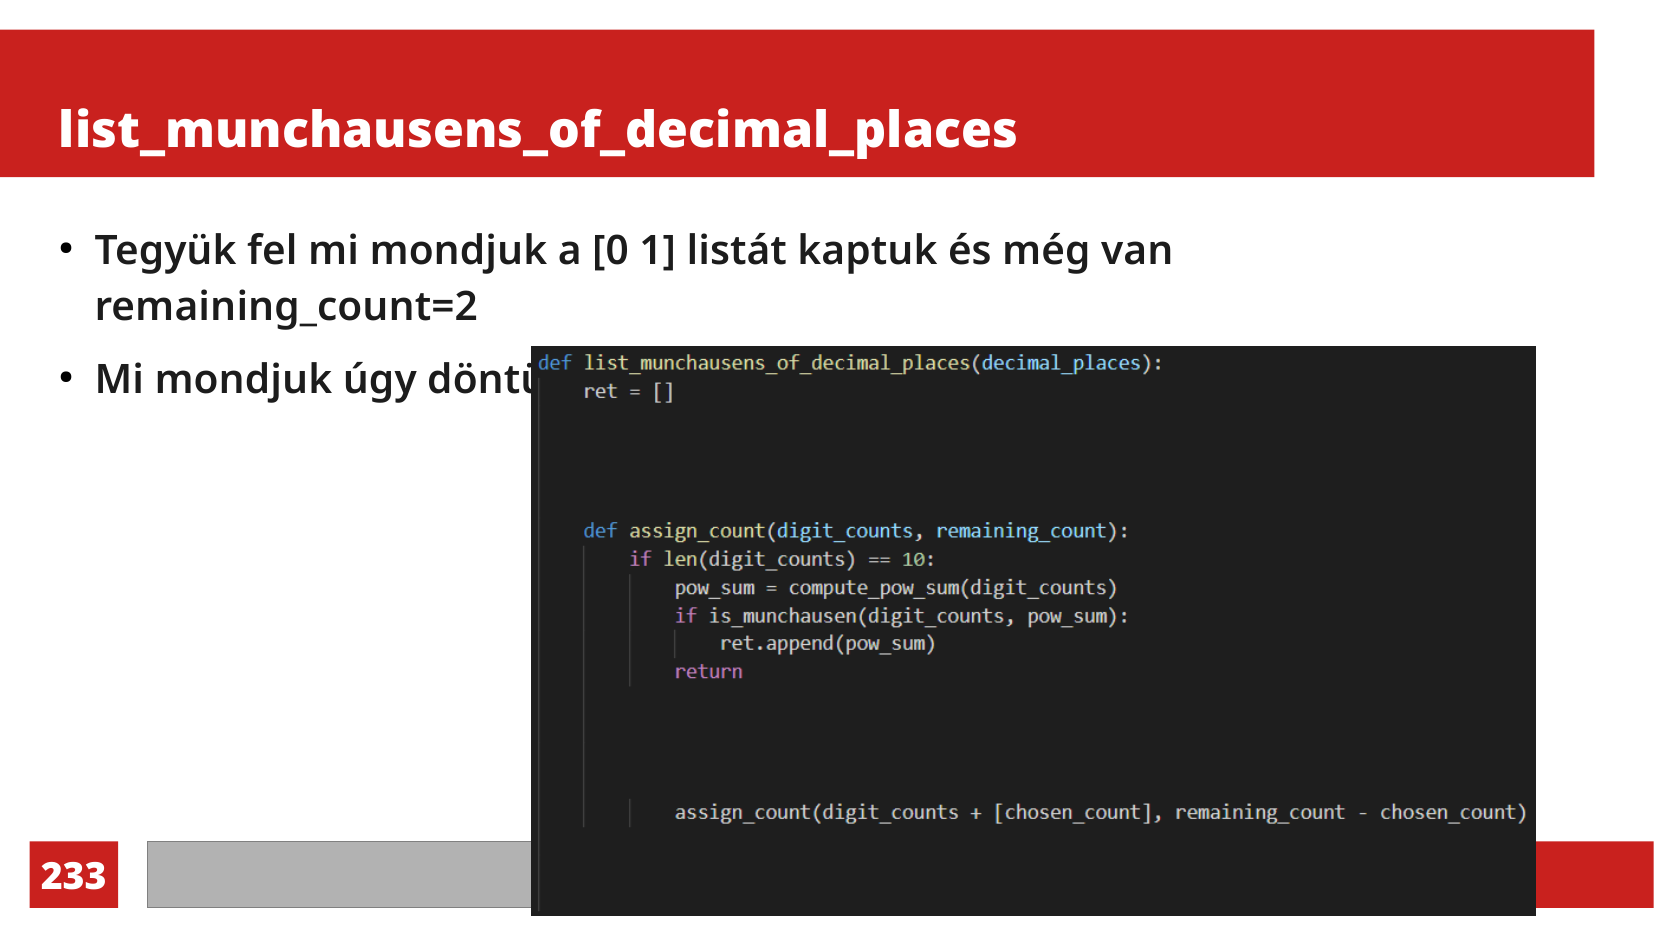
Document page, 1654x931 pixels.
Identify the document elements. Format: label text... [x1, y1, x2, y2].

list Tegyük fel mi mondjuk a [0 1] listát kaptuk és még van remaining_count=2 Mi mondjuk úgy döntünk: 0 darabot választunk [59, 221, 1565, 739]
title list_munchausens_of_decimal_places [59, 44, 1595, 163]
picture [531, 346, 1536, 916]
